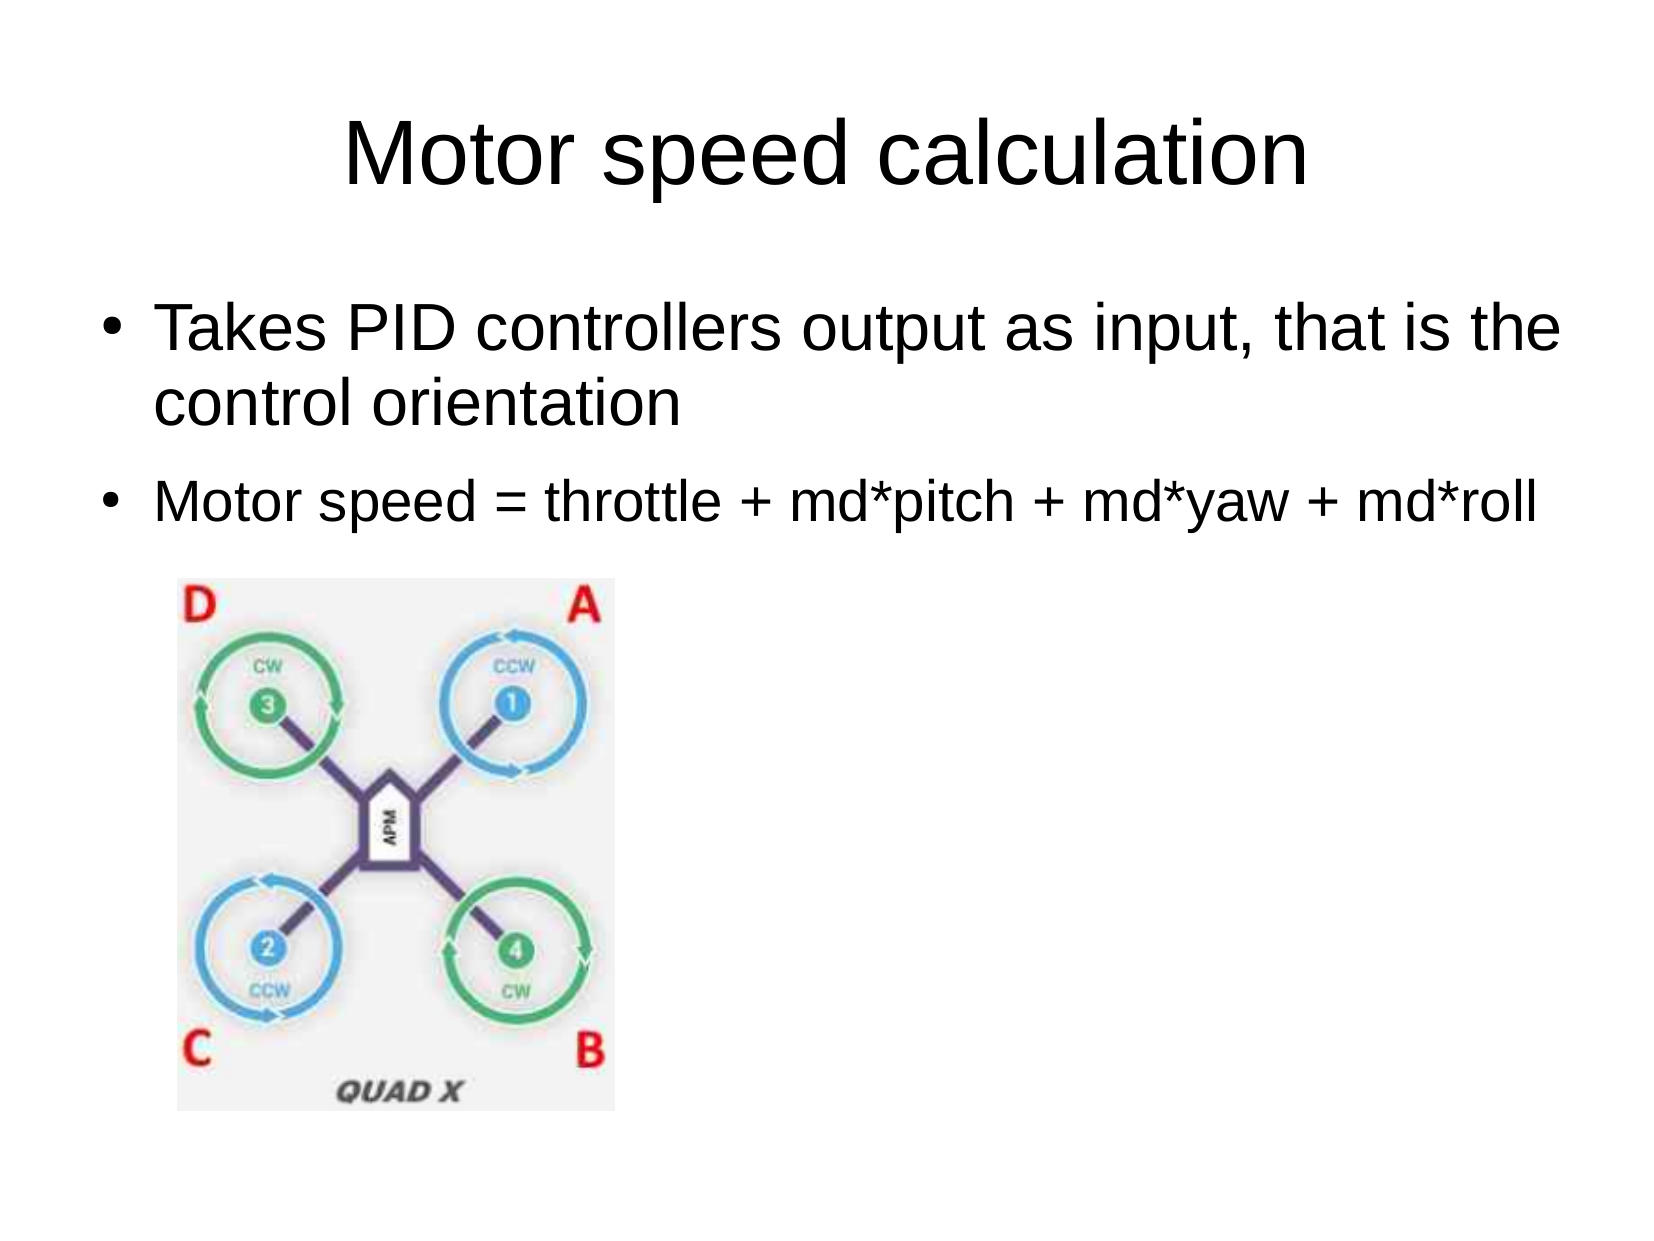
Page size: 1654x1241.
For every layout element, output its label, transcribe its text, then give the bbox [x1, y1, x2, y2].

picture [177, 578, 615, 1111]
title Motor speed calculation [82, 49, 1571, 257]
list Takes PID controllers output as input, that is the control orientation Motor speed = throttle + md*pitch + md*yaw + md*roll [82, 290, 1571, 1109]
